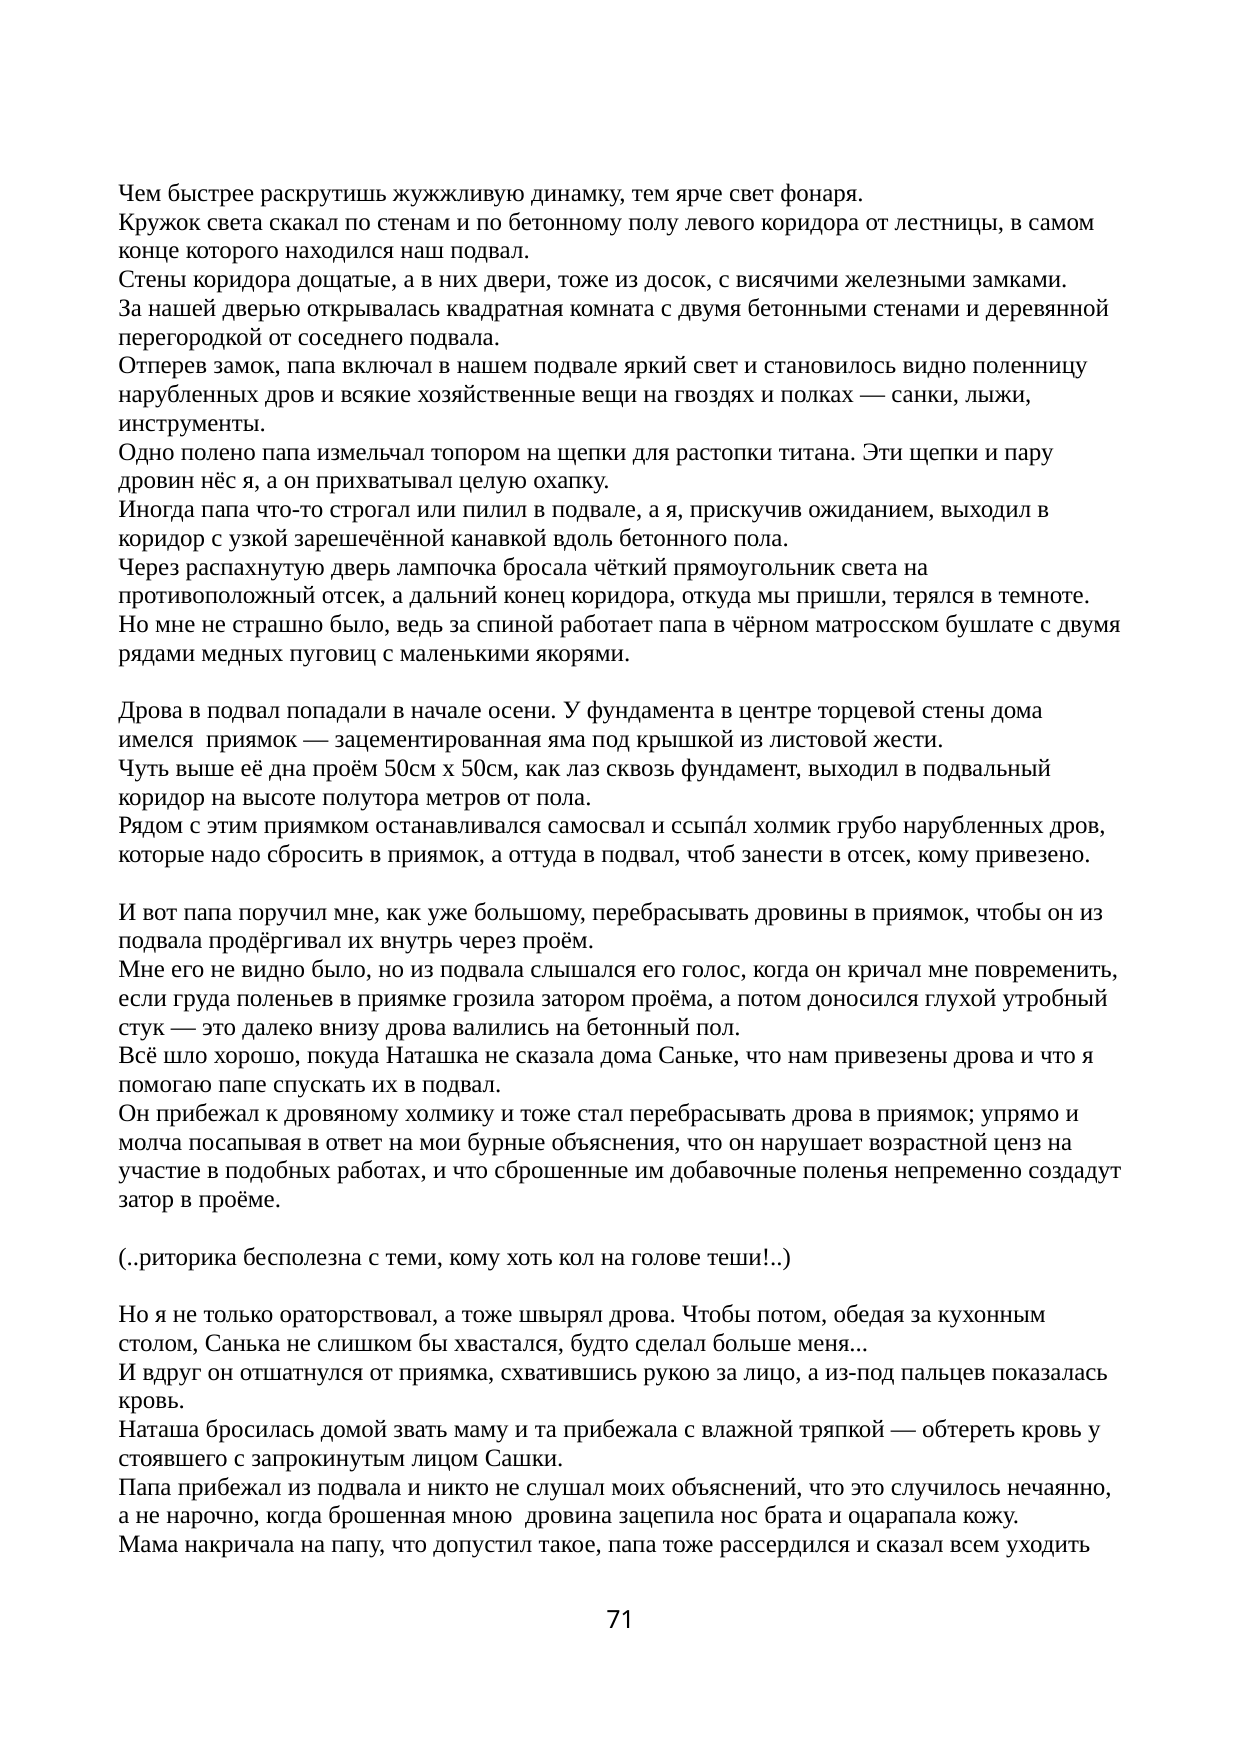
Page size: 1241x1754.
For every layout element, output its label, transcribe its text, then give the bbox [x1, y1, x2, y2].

text За нашей дверью открывалась квадратная комната с двумя бетонными стенами и деревянной перегородкой от соседнего подвала. [118, 293, 1122, 351]
text Одно полено папа измельчал топором на щепки для растопки титана. Эти щепки и пару дровин нёс я, а он прихватывал целую охапку. [118, 437, 1122, 494]
text И вдруг он отшатнулся от приямка, схватившись рукою за лицо, а из-под пальцев показалась кровь. [118, 1357, 1122, 1414]
text Чуть выше её дна проём 50см х 50см, как лаз сквозь фундамент, выходил в подвальный коридор на высоте полутора метров от пола. [118, 753, 1122, 811]
text Через распахнутую дверь лампочка бросала чёткий прямоугольник света на противоположный отсек, а дальний конец коридора, откуда мы пришли, терялся в темноте. Но мне не страшно было, ведь за спиной работает папа в чёрном матросском бушлате с двумя рядами медных пуговиц с маленькими якорями. [118, 552, 1122, 667]
text (..риторика бесполезна с теми, кому хоть кол на голове теши!..) [118, 1242, 1122, 1271]
text И вот папа поручил мне, как уже большому, перебрасывать дровины в приямок, чтобы он из подвала продёргивал их внутрь через проём. [118, 897, 1122, 954]
text Всё шло хорошо, покуда Наташка не сказала дома Саньке, что нам привезены дрова и что я помогаю папе спускать их в подвал. [118, 1041, 1122, 1098]
text Дрова в подвал попадали в начале осени. У фундамента в центре торцевой стены дома имелся приямок — зацементированная яма под крышкой из листовой жести. [118, 696, 1122, 753]
text Папа прибежал из подвала и никто не слушал моих объяснений, что это случилось нечаянно, а не нарочно, когда брошенная мною дровина зацепила нос брата и оцарапала кожу. [118, 1472, 1122, 1529]
text Чем быстрее раскрутишь жужжливую динамку, тем ярче свет фонаря. [118, 178, 1122, 207]
text Стены коридора дощатые, а в них двери, тоже из досок, с висячими железными замками. [118, 264, 1122, 293]
text Мне его не видно было, но из подвала слышался его голос, когда он кричал мне повременить, если груда поленьев в приямке грозила затором проёма, а потом доносился глухой утробный стук — это далеко внизу дрова валились на бетонный пол. [118, 954, 1122, 1041]
text Но я не только ораторствовал, а тоже швырял дрова. Чтобы потом, обедая за кухонным столом, Санька не слишком бы хвастался, будто сделал больше меня... [118, 1299, 1122, 1357]
text Мама накричала на папу, что допустил такое, папа тоже рассердился и сказал всем уходить [118, 1529, 1122, 1558]
text Кружок света скакал по стенам и по бетонному полу левого коридора от лестницы, в самом конце которого находился наш подвал. [118, 207, 1122, 264]
text Наташа бросилась домой звать маму и та прибежала с влажной тряпкой — обтереть кровь у стоявшего с запрокинутым лицом Сашки. [118, 1414, 1122, 1472]
text Рядом с этим приямком останавливался самосвал и ссыпáл холмик грубо нарубленных дров, которые надо сбросить в приямок, а оттуда в подвал, чтоб занести в отсек, кому привезено. [118, 811, 1122, 868]
text Он прибежал к дровяному холмику и тоже стал перебрасывать дрова в приямок; упрямо и молча посапывая в ответ на мои бурные объяснения, что он нарушает возрастной ценз на участие в подобных работах, и что сброшенные им добавочные поленья непременно создадут затор в проёме. [118, 1098, 1122, 1213]
text Отперев замок, папа включал в нашем подвале яркий свет и становилось видно поленницу нарубленных дров и всякие хозяйственные вещи на гвоздях и полках — санки, лыжи, инструменты. [118, 351, 1122, 437]
text Иногда папа что-то строгал или пилил в подвале, а я, прискучив ожиданием, выходил в коридор с узкой зарешечённой канавкой вдоль бетонного пола. [118, 494, 1122, 552]
